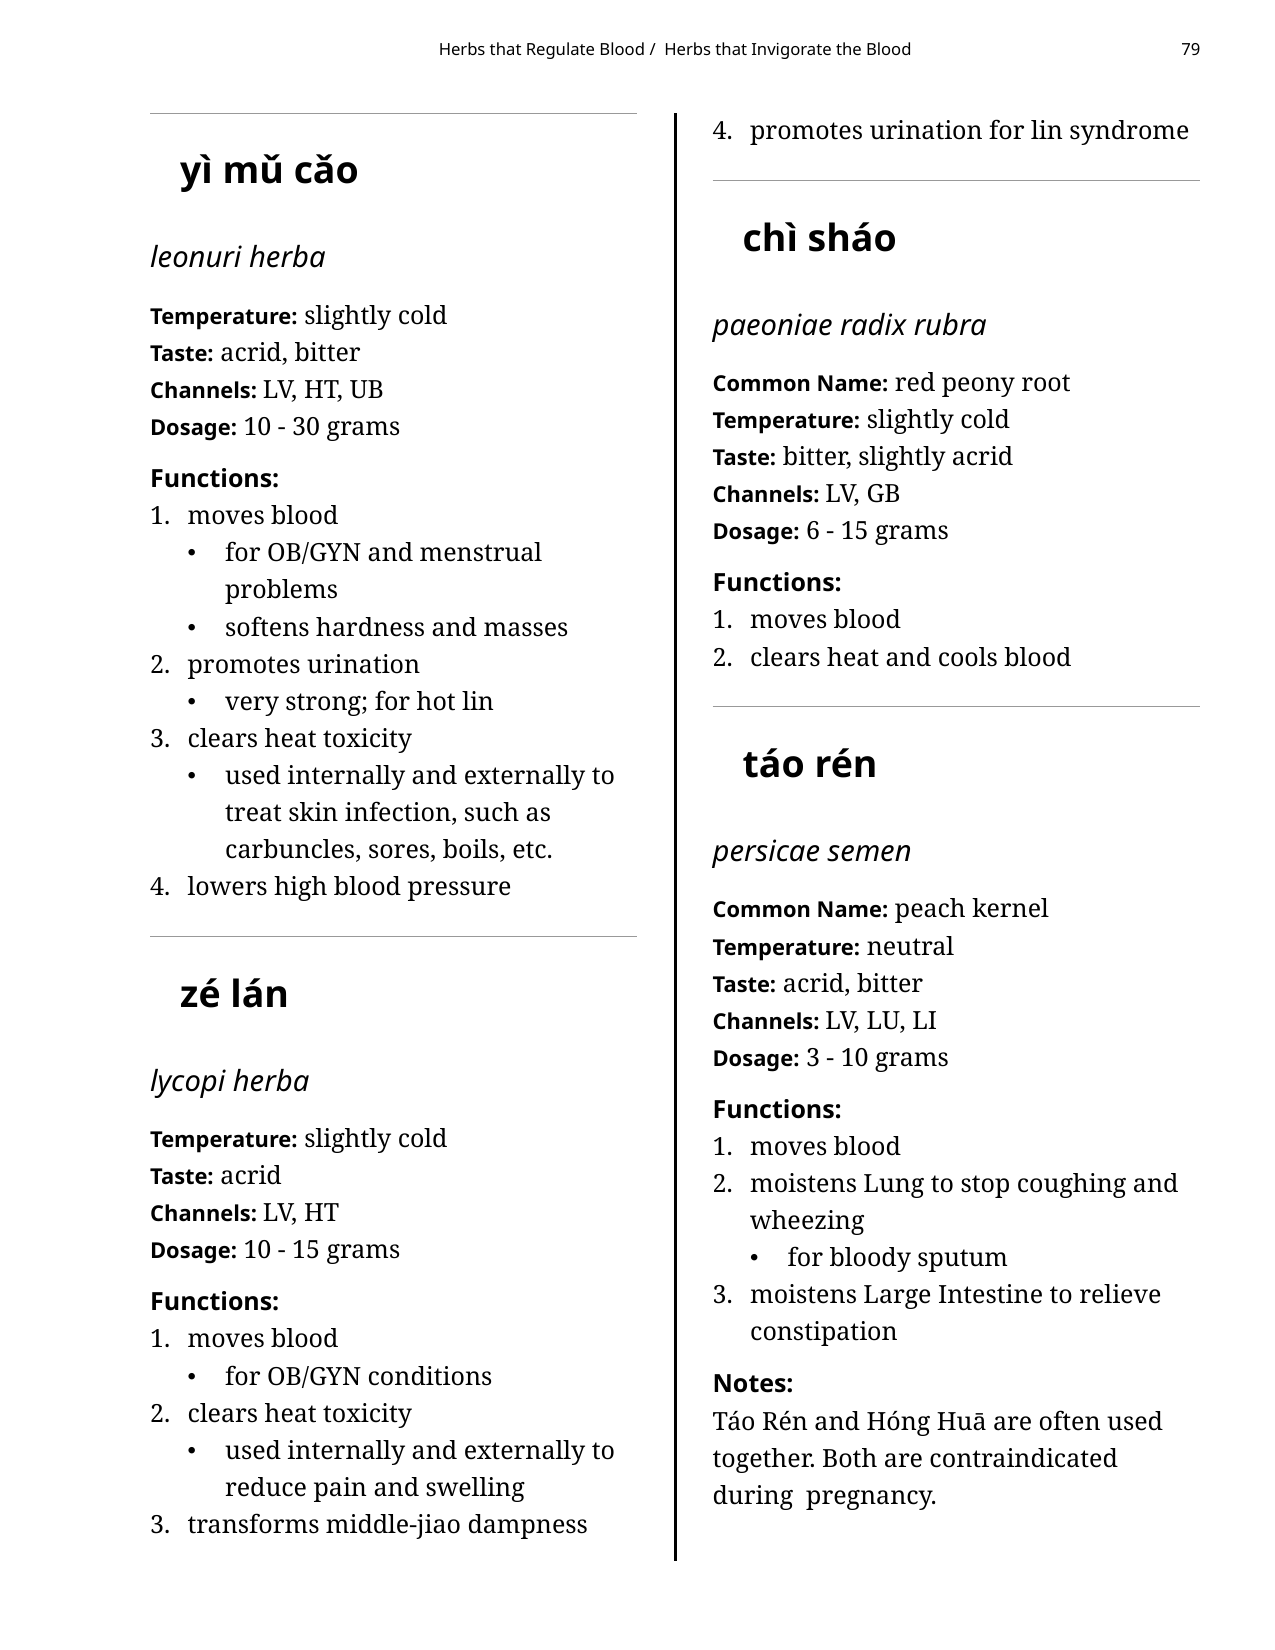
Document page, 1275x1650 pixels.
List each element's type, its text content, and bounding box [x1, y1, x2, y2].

list for OB/GYN conditions [187, 1358, 637, 1392]
list promotes urination for lin syndrome [712, 113, 1200, 147]
subtitle Notes: [712, 1366, 1200, 1400]
list clears heat toxicity [150, 1395, 637, 1429]
list for bloody sputum [750, 1240, 1200, 1274]
list used internally and externally to treat skin infection, such as carbuncles, sores, boils, etc. [187, 757, 637, 866]
list softens hardness and masses [187, 609, 637, 643]
text Channels: LV, HT [150, 1195, 637, 1229]
text Dosage: 10 - 15 grams [150, 1232, 637, 1266]
text Common Name: peach kernel [712, 891, 1200, 925]
text Common Name: red peony root [712, 364, 1200, 399]
text Temperature: slightly cold [150, 1121, 637, 1155]
text Táo Rén and Hóng Huā are often used together. Both are contraindicated during pregnancy. [712, 1403, 1200, 1511]
subtitle Functions: [150, 1284, 637, 1318]
text Dosage: 10 - 30 grams [150, 409, 637, 443]
text leonuri herba [150, 237, 637, 276]
list moves blood [150, 498, 637, 532]
text Taste: acrid, bitter [712, 965, 1200, 999]
list moistens Large Intestine to relieve constipation [712, 1277, 1200, 1348]
text Channels: LV, LU, LI [712, 1002, 1200, 1036]
subtitle zé lán [150, 937, 637, 1048]
list lowers high blood pressure [150, 869, 637, 903]
list very strong; for hot lin [187, 683, 637, 717]
subtitle Functions: [150, 461, 637, 495]
text Temperature: slightly cold [712, 402, 1200, 436]
text Taste: acrid [150, 1158, 637, 1192]
text Taste: bitter, slightly acrid [712, 439, 1200, 473]
list moves blood [150, 1321, 637, 1355]
list for OB/GYN and menstrual problems [187, 535, 637, 606]
list moves blood [712, 1128, 1200, 1163]
list used internally and externally to reduce pain and swelling [187, 1432, 637, 1503]
subtitle Functions: [712, 1091, 1200, 1126]
text Temperature: slightly cold [150, 297, 637, 332]
text lycopi herba [150, 1060, 637, 1099]
text Temperature: neutral [712, 928, 1200, 962]
subtitle chì sháo [712, 181, 1200, 292]
text Channels: LV, HT, UB [150, 372, 637, 406]
text Taste: acrid, bitter [150, 334, 637, 369]
text Dosage: 3 - 10 grams [712, 1039, 1200, 1073]
list transforms middle-jiao dampness [150, 1506, 637, 1541]
list clears heat and cools blood [712, 639, 1200, 673]
text Channels: LV, GB [712, 476, 1200, 510]
text persicae semen [712, 830, 1200, 870]
subtitle táo rén [712, 707, 1200, 818]
list moves blood [712, 602, 1200, 636]
text Dosage: 6 - 15 grams [712, 513, 1200, 547]
list clears heat toxicity [150, 720, 637, 754]
subtitle yì mǔ cǎo [150, 114, 637, 225]
list promotes urination [150, 646, 637, 680]
subtitle Functions: [712, 565, 1200, 599]
text paeoniae radix rubra [712, 304, 1200, 343]
list moistens Lung to stop coughing and wheezing [712, 1166, 1200, 1237]
